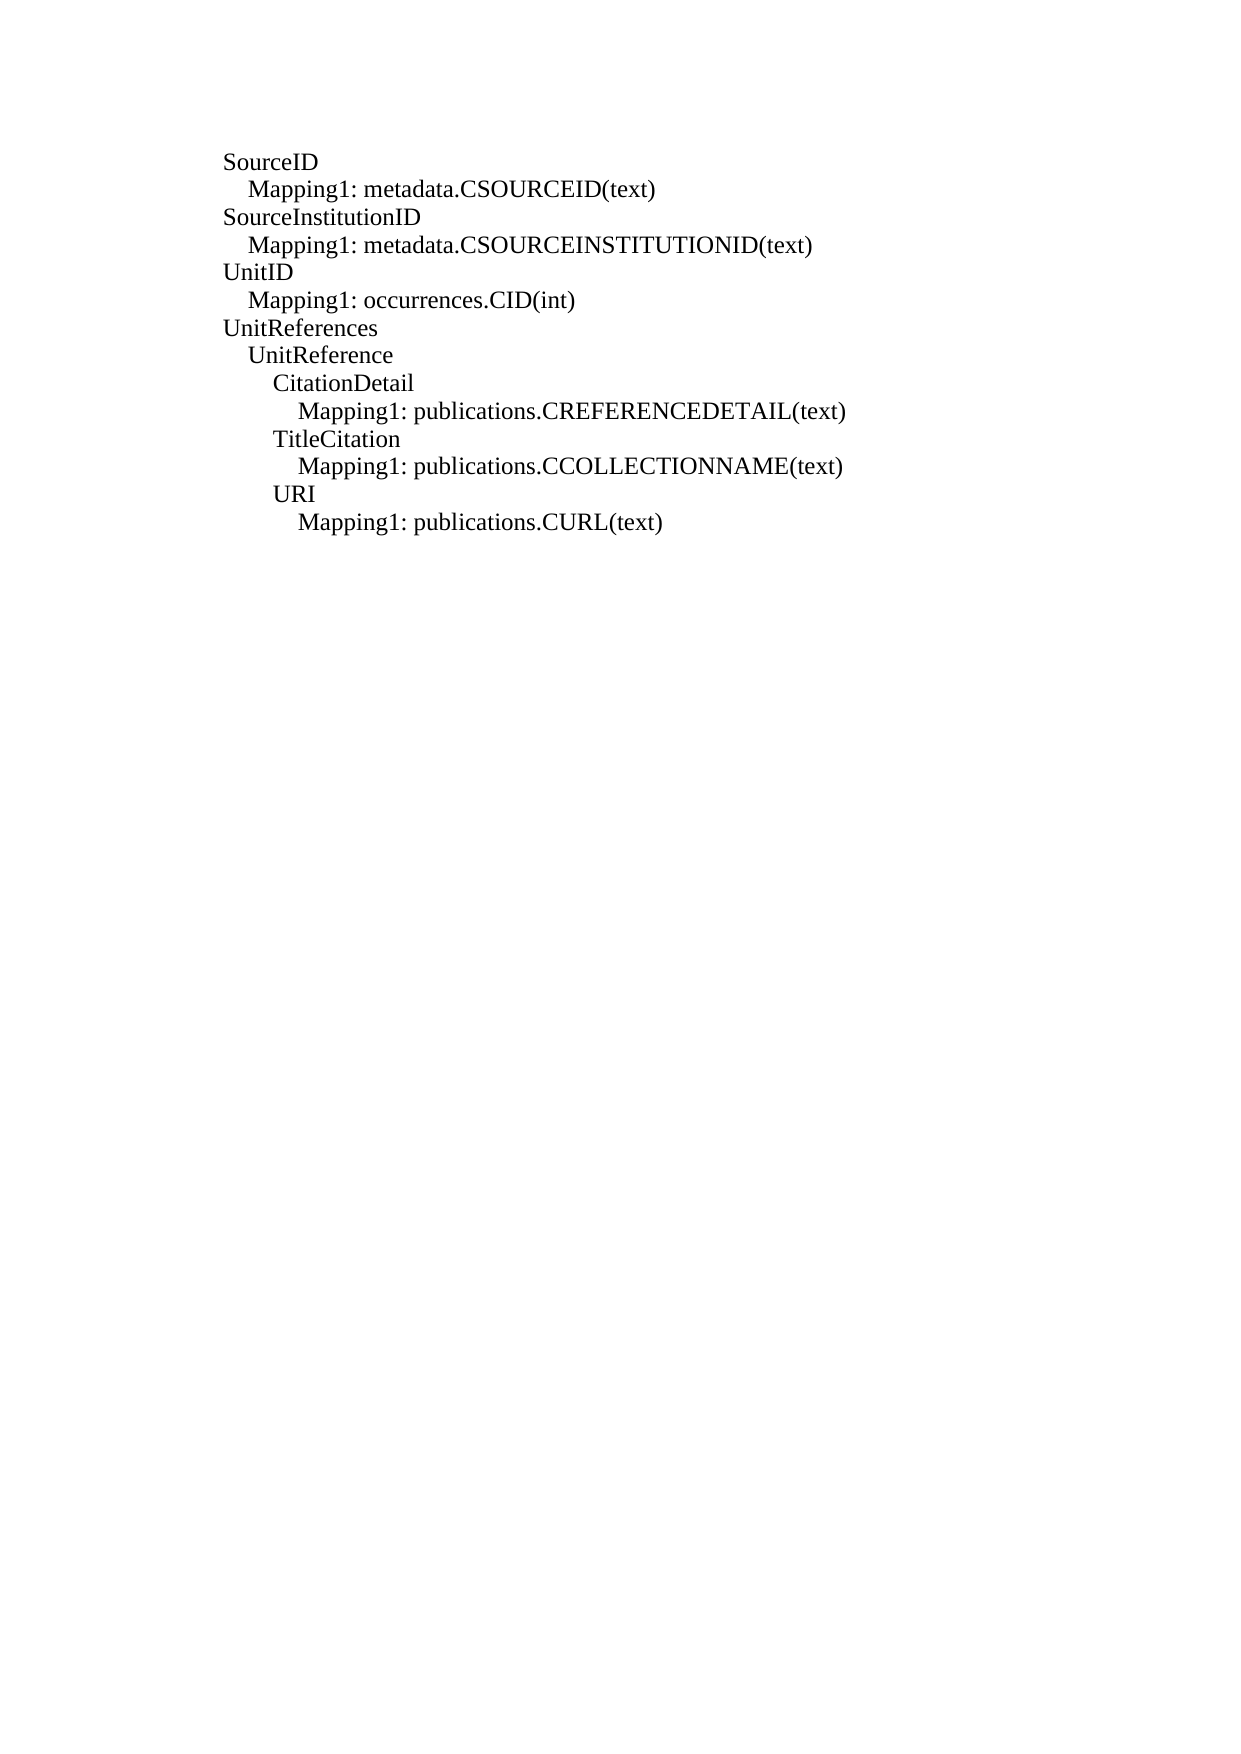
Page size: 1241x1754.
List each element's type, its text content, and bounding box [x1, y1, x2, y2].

text UnitReference [148, 342, 1092, 369]
text UnitID [148, 258, 1092, 286]
text SourceInstitutionID [148, 203, 1092, 231]
text Mapping1: publications.CREFERENCEDETAIL(text) [148, 397, 1092, 425]
text TitleCitation [148, 425, 1092, 452]
text UnitReferences [148, 314, 1092, 342]
text Mapping1: metadata.CSOURCEID(text) [148, 175, 1092, 203]
text Mapping1: occurrences.CID(int) [148, 286, 1092, 314]
text Mapping1: publications.CURL(text) [148, 508, 1092, 536]
text CitationDetail [148, 369, 1092, 397]
text Mapping1: metadata.CSOURCEINSTITUTIONID(text) [148, 231, 1092, 258]
text Mapping1: publications.CCOLLECTIONNAME(text) [148, 452, 1092, 480]
text SourceID [148, 148, 1092, 175]
text URI [148, 480, 1092, 508]
